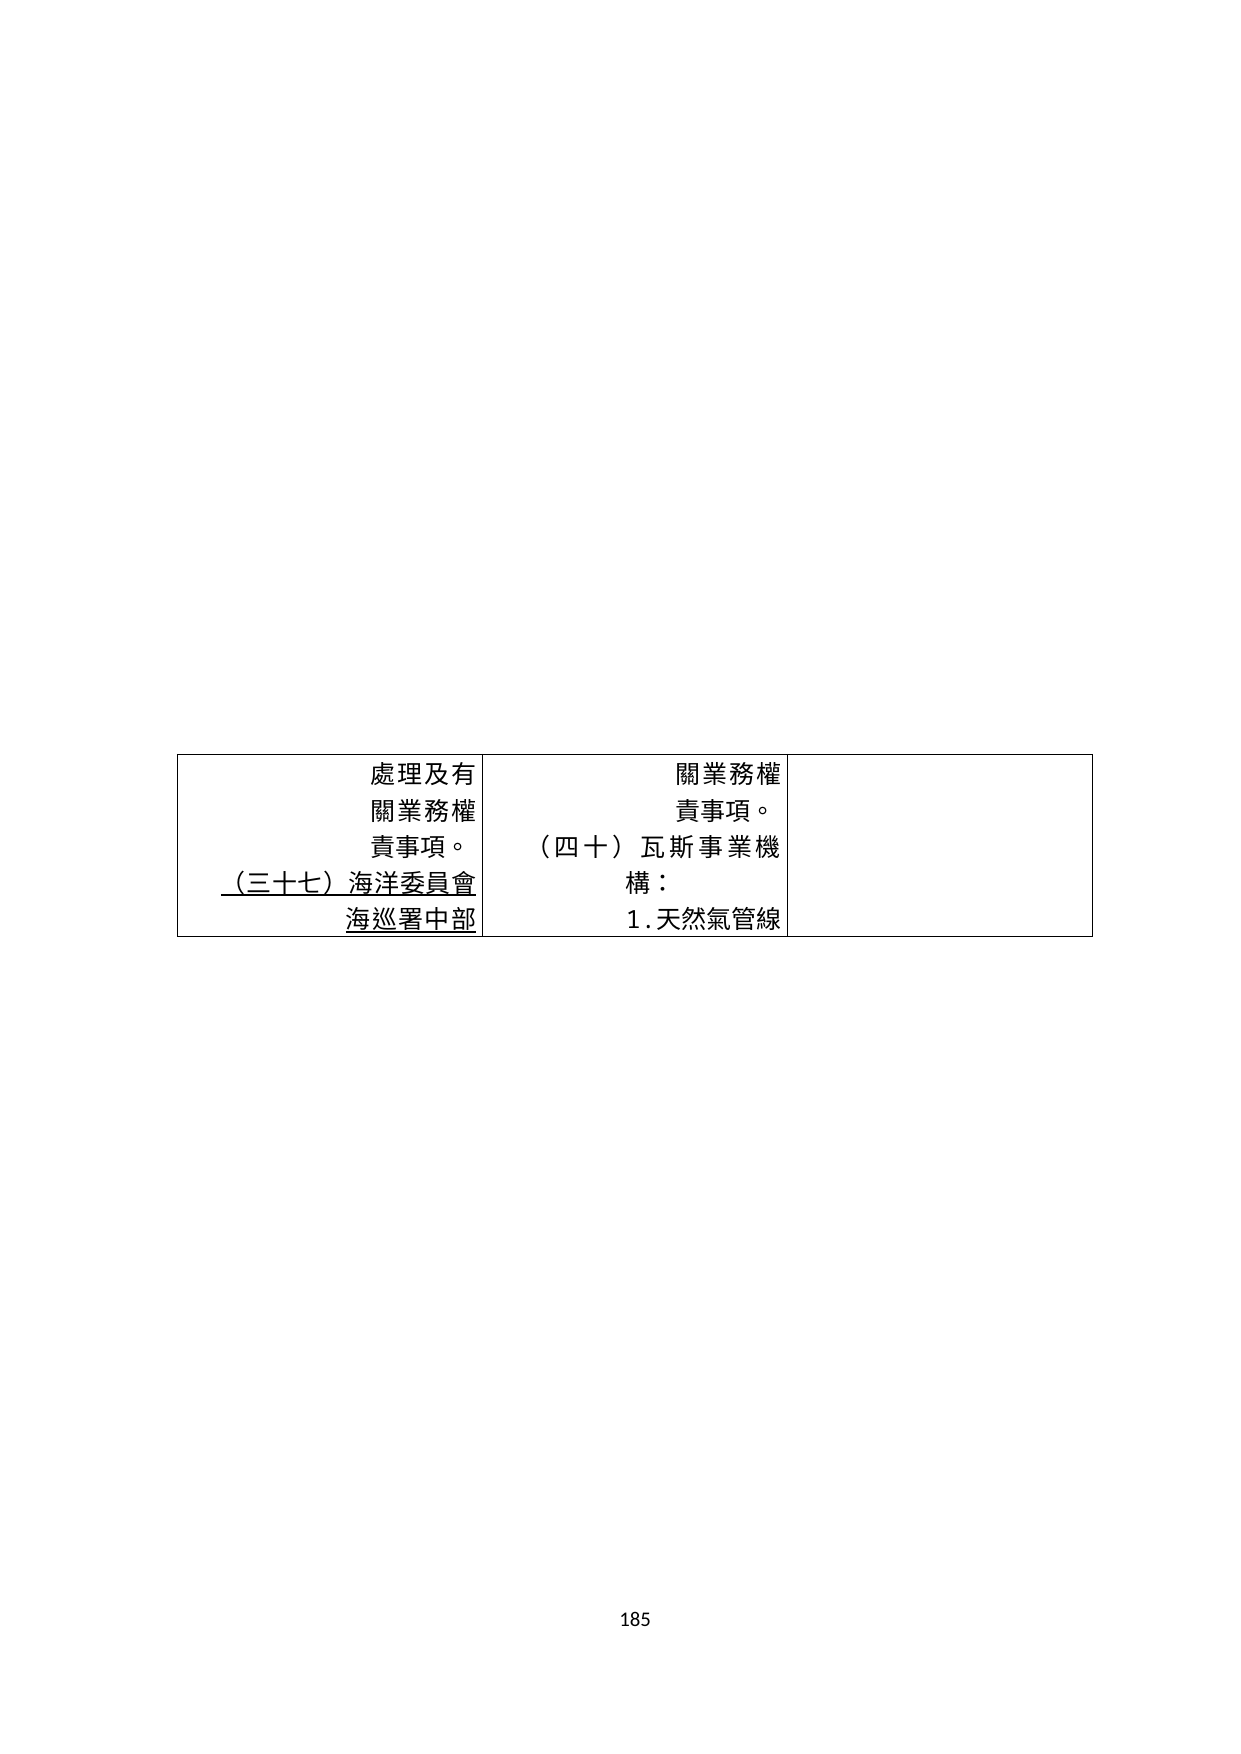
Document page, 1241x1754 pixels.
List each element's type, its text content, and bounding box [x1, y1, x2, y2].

table_cell 關業務權責事項。 （四十）瓦斯事業機構： 1.天然氣管線 [483, 755, 787, 936]
table_cell [788, 755, 1092, 936]
table_cell 處理及有關業務權責事項。 （三十七）海洋委員會海巡署中部 [178, 755, 482, 936]
